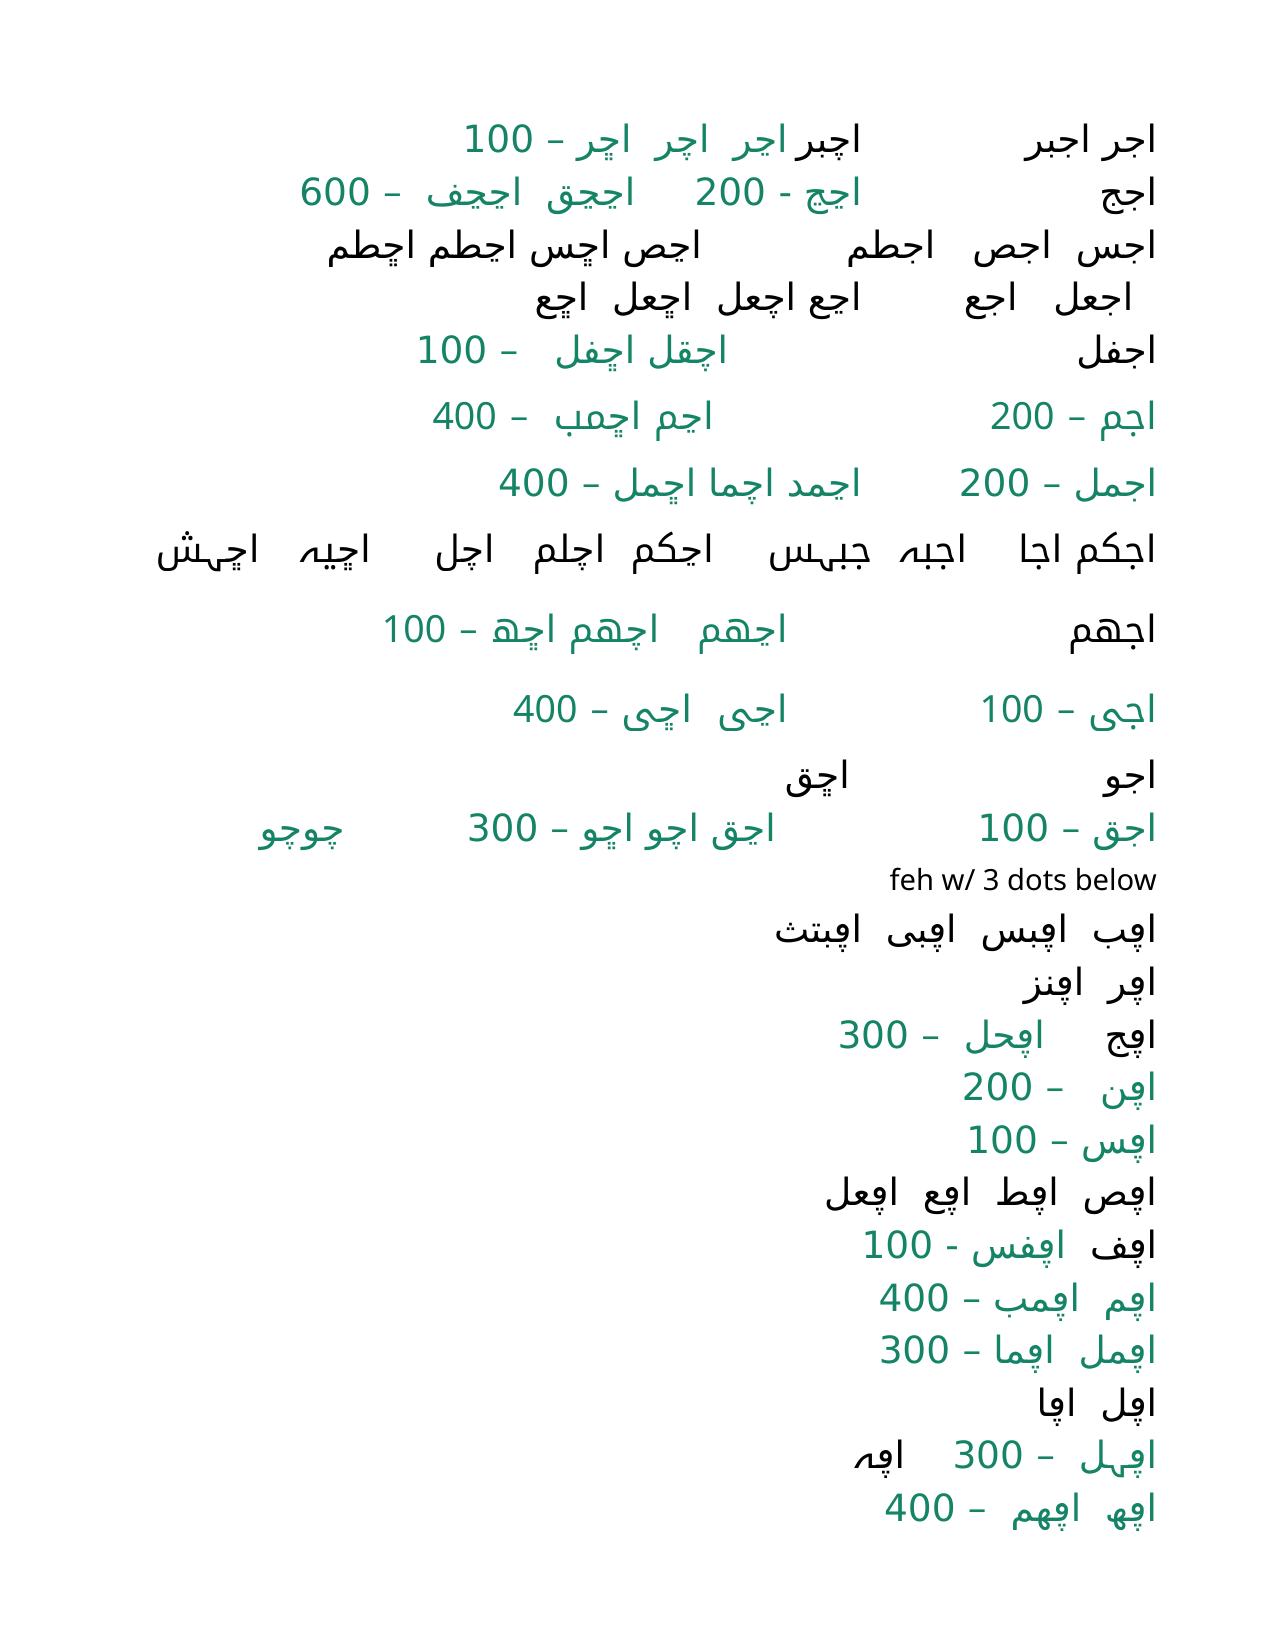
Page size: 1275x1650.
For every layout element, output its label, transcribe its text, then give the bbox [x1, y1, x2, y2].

text اڥل اڥا [118, 1381, 1157, 1425]
text اجکم اجا اجبہ جبہس اڃکم اچلم اچل اڇیہ اڇہش [118, 514, 1157, 585]
text اجس اجص اجطم اڃص اڇس اڃطم اڇطم [118, 223, 1157, 267]
text اڥم اڥمب – 400 [118, 1276, 1157, 1320]
text اڥہل – 300 اڥہ [118, 1434, 1157, 1478]
text اڥن – 200 [118, 1066, 1157, 1109]
text اڥمل اڥما – 300 [118, 1329, 1157, 1372]
text اڥج اڥحل – 300 [118, 1013, 1157, 1057]
text اجفل اچقل اڇفل – 100 [118, 328, 1157, 372]
text اڥب اڥبس اڥبی اڥبتث [118, 908, 1157, 952]
text اجی – 100 اڃی اڇی – 400 [118, 674, 1157, 745]
text اجمل – 200 اڃمد اچما اڇمل – 400 [118, 461, 1157, 505]
text اڥص اڥط اڥع اڥعل [118, 1171, 1157, 1215]
text اجھم اڃھم اچھم اڇھ – 100 [118, 594, 1157, 665]
text اجق – 100 اڃق اچو اڇو – 300 چوچو [118, 807, 1157, 850]
text اجعل اجع اڃع اچعل اڇعل اڇع [118, 276, 1157, 319]
text feh w/ 3 dots below [118, 859, 1157, 899]
text اڥھ اڥھم – 400 [118, 1487, 1157, 1530]
text اجر اجبر اچبر اڃر اچر اڇر – 100 [118, 118, 1157, 162]
text اڥف اڥفس - 100 [118, 1224, 1157, 1267]
text اجم – 200 اڃم اڇمب – 400 [118, 381, 1157, 452]
text اڥس – 100 [118, 1118, 1157, 1162]
text اڥر اڥنز [118, 961, 1157, 1004]
text اجج اڃڃ - 200 اڃڃق اڃڃف – 600 [118, 171, 1157, 214]
text اجو اڇق [118, 754, 1157, 798]
